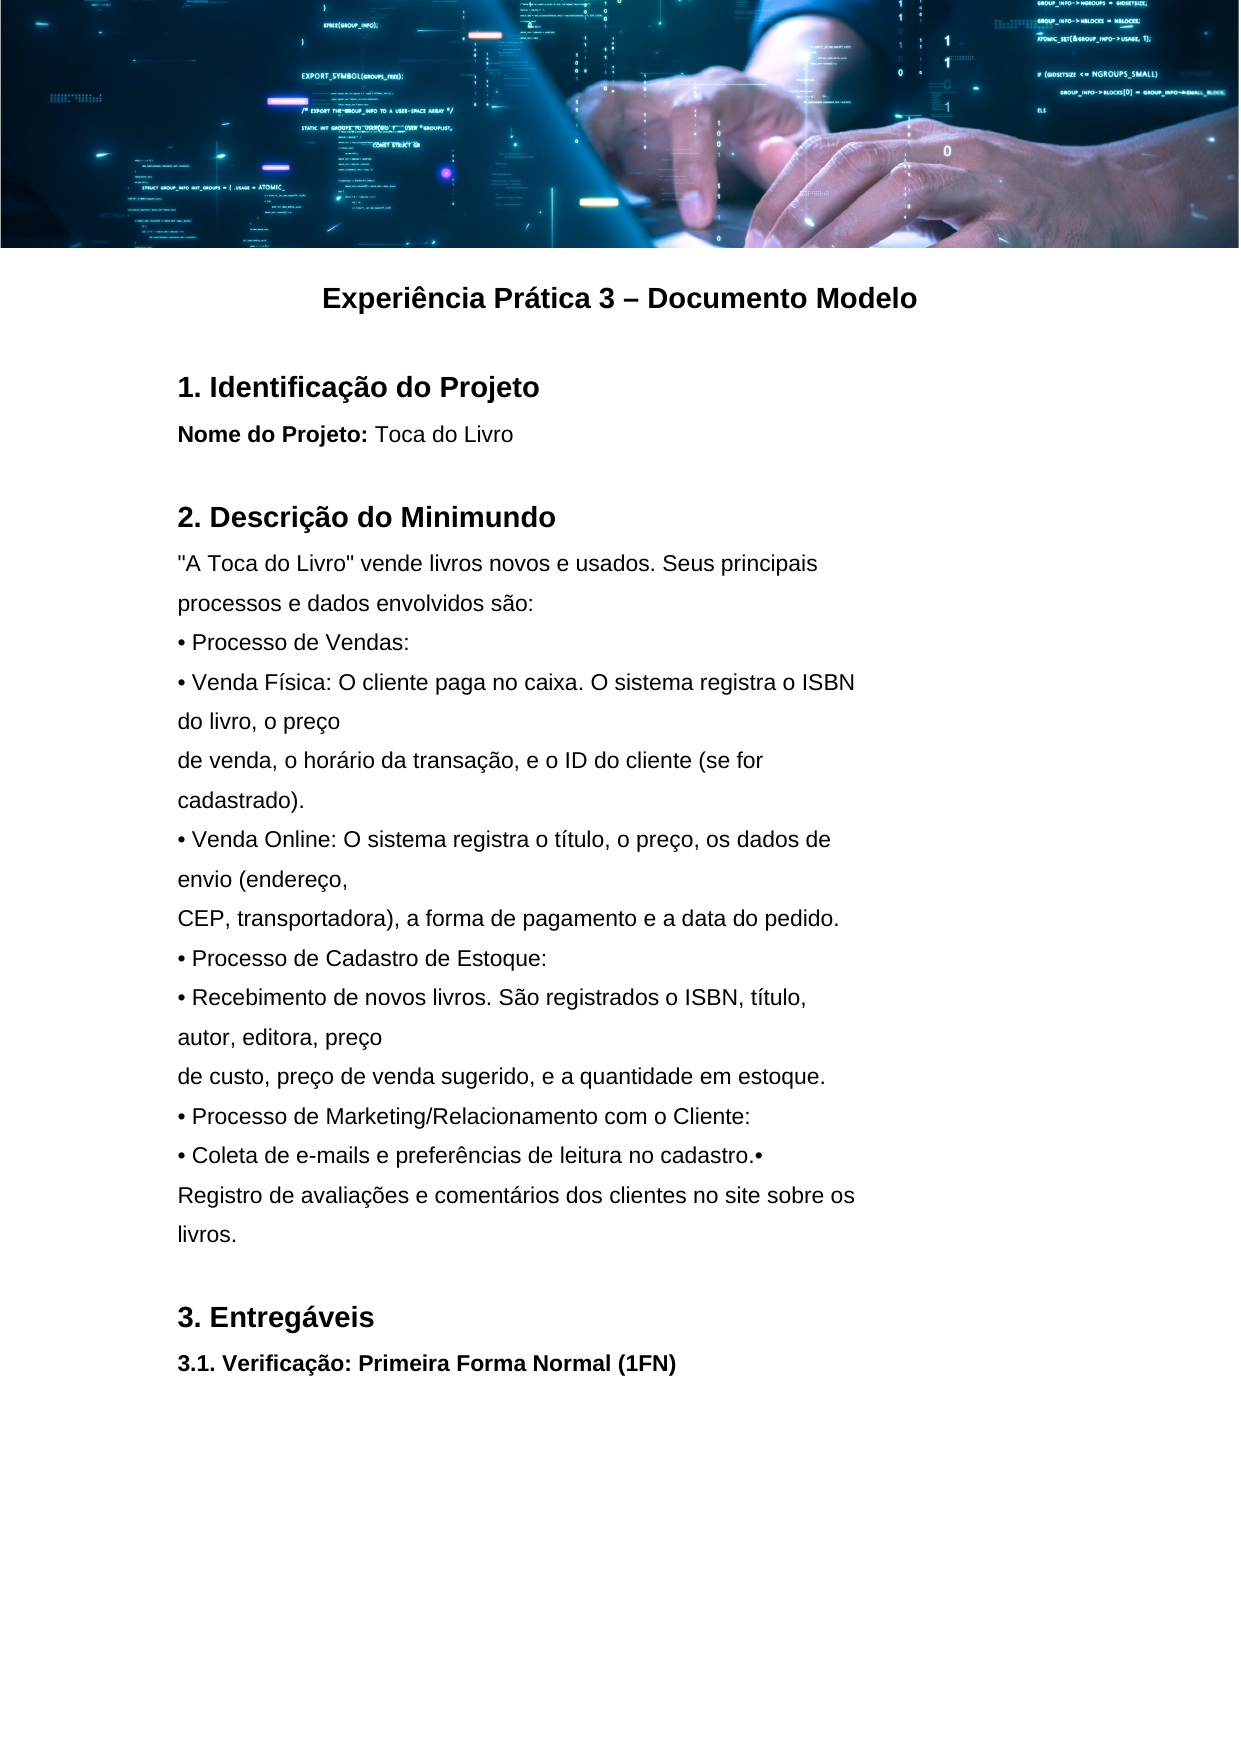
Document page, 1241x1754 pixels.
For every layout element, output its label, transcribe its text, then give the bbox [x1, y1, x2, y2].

text autor, editora, preço [177, 1024, 1063, 1050]
picture [148, 192, 270, 248]
picture [1081, 80, 1107, 87]
picture [557, 219, 611, 248]
picture [1166, 90, 1203, 95]
picture [1093, 72, 1106, 77]
text • Recebimento de novos livros. São registrados o ISBN, título, [177, 984, 1063, 1011]
picture [1121, 37, 1139, 41]
picture [1006, 27, 1040, 70]
picture [1038, 32, 1056, 41]
picture [1207, 91, 1225, 95]
picture [683, 23, 697, 33]
picture [217, 154, 225, 159]
picture [1115, 19, 1139, 23]
text • Venda Online: O sistema registra o título, o preço, os dados de [177, 826, 1063, 853]
picture [534, 225, 544, 231]
picture [1133, 72, 1149, 76]
picture [1110, 72, 1127, 77]
text • Processo de Vendas: [177, 629, 1063, 655]
text 1. Identificação do Projeto [177, 370, 1063, 404]
picture [1133, 2, 1146, 6]
picture [1081, 19, 1103, 23]
text 3. Entregáveis [177, 1300, 1063, 1334]
text • Venda Física: O cliente paga no caixa. O sistema registra o ISBN [177, 668, 1063, 695]
text Registro de avaliações e comentários dos clientes no site sobre os [177, 1182, 1063, 1208]
picture [466, 2, 506, 26]
text • Processo de Cadastro de Estoque: [177, 945, 1063, 971]
picture [579, 197, 619, 209]
picture [132, 210, 148, 218]
picture [1038, 19, 1054, 23]
text envio (endereço, [177, 866, 1063, 892]
picture [517, 233, 545, 248]
text cadastrado). [177, 787, 1063, 813]
text CEP, transportadora), a forma de pagamento e a data do pedido. [177, 905, 1063, 932]
picture [1060, 19, 1071, 23]
text • Processo de Marketing/Relacionamento com o Cliente: [177, 1103, 1063, 1129]
picture [697, 48, 706, 62]
picture [538, 47, 570, 86]
picture [508, 210, 523, 227]
picture [1042, 0, 1239, 108]
picture [468, 31, 502, 40]
text Experiência Prática 3 – Documento Modelo [177, 281, 1063, 314]
text "A Toca do Livro" vende livros novos e usados. Seus principais [177, 550, 1063, 576]
text de custo, preço de venda sugerido, e a quantidade em estoque. [177, 1063, 1063, 1089]
text 3.1. Verificação: Primeira Forma Normal (1FN) [177, 1350, 1063, 1377]
text 2. Descrição do Minimundo [177, 500, 1063, 533]
picture [1062, 36, 1095, 42]
picture [568, 0, 1239, 248]
text de venda, o horário da transação, e o ID do cliente (se for [177, 747, 1063, 774]
picture [1045, 73, 1075, 77]
picture [0, 0, 588, 248]
picture [606, 222, 613, 231]
text livros. [177, 1221, 1063, 1247]
picture [519, 224, 524, 233]
picture [1211, 99, 1223, 109]
text do livro, o preço [177, 708, 1063, 734]
picture [1104, 90, 1132, 95]
text processos e dados envolvidos são: [177, 589, 1063, 616]
text Nome do Projeto: Toca do Livro [177, 421, 1063, 447]
text • Coleta de e-mails e preferências de leitura no cadastro.• [177, 1142, 1063, 1168]
picture [976, 52, 1004, 85]
